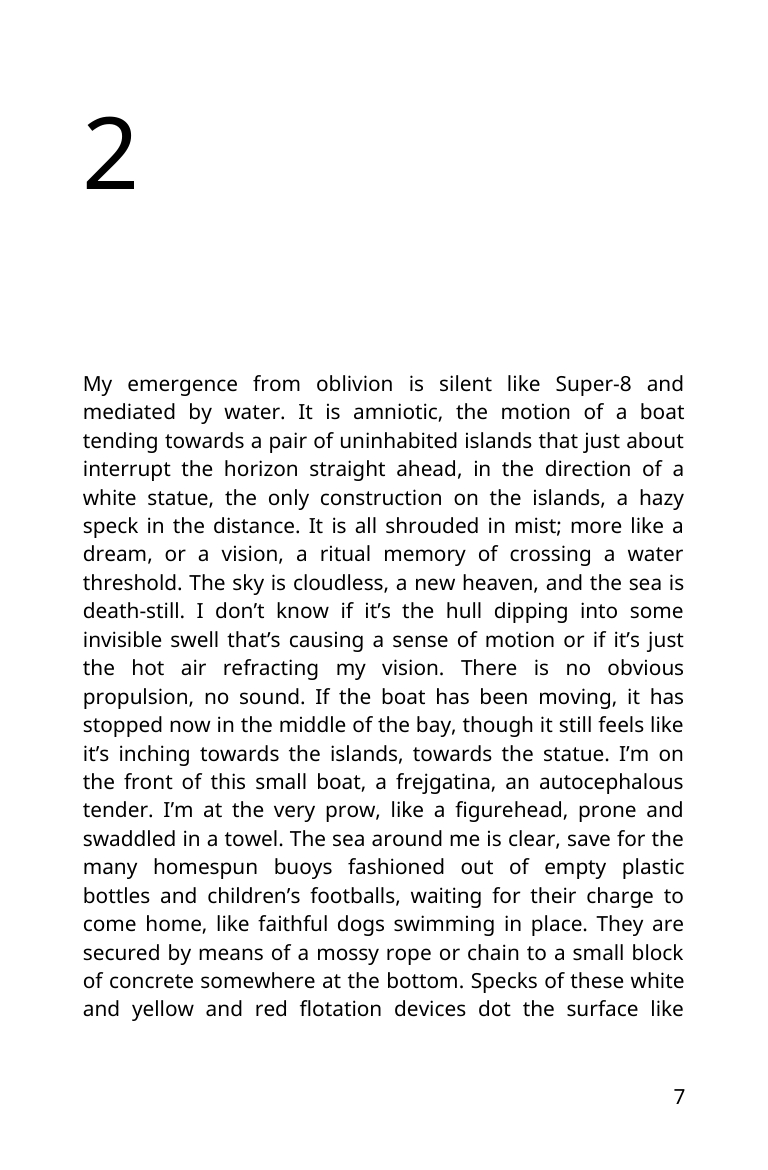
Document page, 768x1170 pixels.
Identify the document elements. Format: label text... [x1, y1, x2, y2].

title 2 [83, 83, 685, 219]
text My emergence from oblivion is silent like Super-8 and mediated by water. It is amniotic, the motion of a boat tending towards a pair of uninhabited islands that just about interrupt the horizon straight ahead, in the direction of a white statue, the only construction on the islands, a hazy speck in the distance. It is all shrouded in mist; more like a dream, or a vision, a ritual memory of crossing a water threshold. The sky is cloudless, a new heaven, and the sea is death-still. I don’t know if it’s the hull dipping into some invisible swell that’s causing a sense of motion or if it’s just the hot air refracting my vision. There is no obvious propulsion, no sound. If the boat has been moving, it has stopped now in the middle of the bay, though it still feels like it’s inching towards the islands, towards the statue. I’m on the front of this small boat, a frejgatina, an autocephalous tender. I’m at the very prow, like a figurehead, prone and swaddled in a towel. The sea around me is clear, save for the many homespun buoys fashioned out of empty plastic bottles and children’s footballs, waiting for their charge to come home, like faithful dogs swimming in place. They are secured by means of a mossy rope or chain to a small block of concrete somewhere at the bottom. Specks of these white and yellow and red flotation devices dot the surface like [83, 369, 685, 1023]
